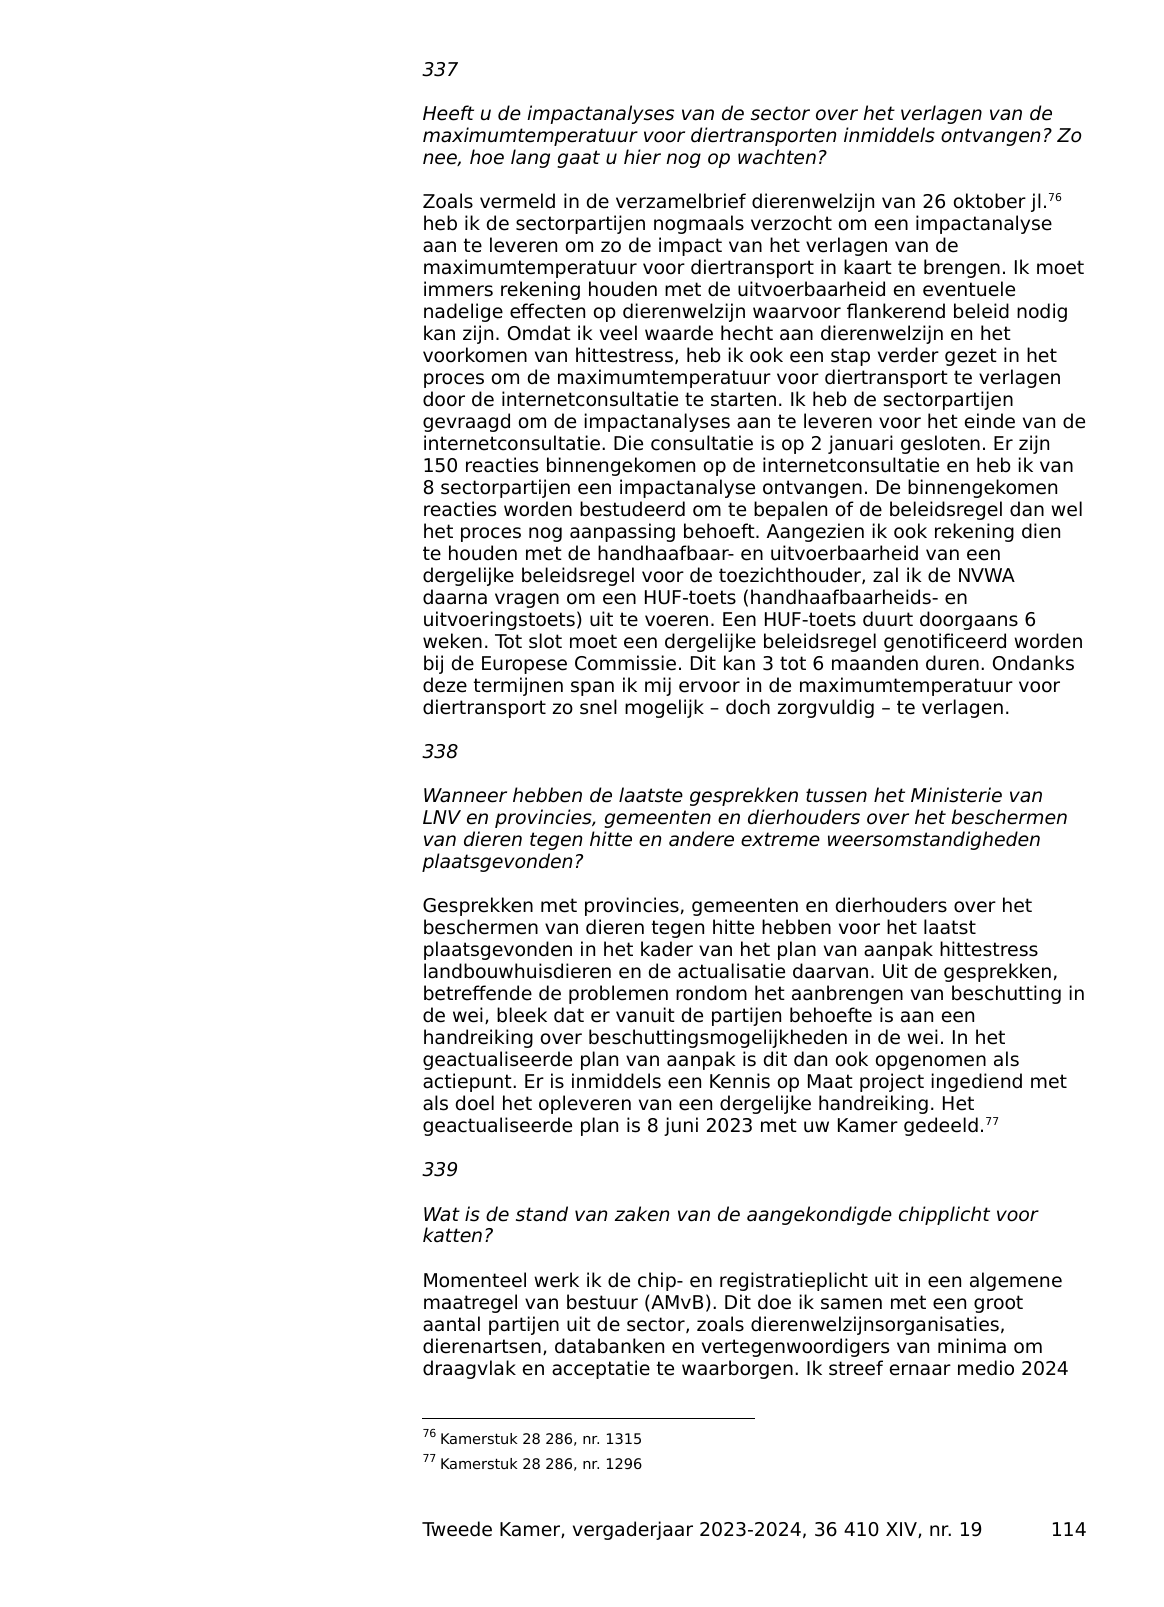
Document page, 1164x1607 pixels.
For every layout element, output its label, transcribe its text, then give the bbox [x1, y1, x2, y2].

subtitle 339 [422, 1159, 1087, 1181]
text Momenteel werk ik de chip- en registratieplicht uit in een algemene maatregel van bestuur (AMvB). Dit doe ik samen met een groot aantal partijen uit de sector, zoals dierenwelzijnsorganisaties, dierenartsen, databanken en vertegenwoordigers van minima om draagvlak en acceptatie te waarborgen. Ik streef ernaar medio 2024 [422, 1269, 1087, 1379]
text Kamerstuk 28 286, nr. 1296 [422, 1452, 1087, 1474]
text Wanneer hebben de laatste gesprekken tussen het Ministerie van LNV en provincies, gemeenten en dierhouders over het beschermen van dieren tegen hitte en andere extreme weersomstandigheden plaatsgevonden? [422, 785, 1087, 873]
subtitle 337 [422, 59, 1087, 81]
text Gesprekken met provincies, gemeenten en dierhouders over het beschermen van dieren tegen hitte hebben voor het laatst plaatsgevonden in het kader van het plan van aanpak hittestress landbouwhuisdieren en de actualisatie daarvan. Uit de gesprekken, betreffende de problemen rondom het aanbrengen van beschutting in de wei, bleek dat er vanuit de partijen behoefte is aan een handreiking over beschuttingsmogelijkheden in de wei. In het geactualiseerde plan van aanpak is dit dan ook opgenomen als actiepunt. Er is inmiddels een Kennis op Maat project ingediend met als doel het opleveren van een dergelijke handreiking. Het geactualiseerde plan is 8 juni 2023 met uw Kamer gedeeld. [422, 895, 1087, 1137]
text Zoals vermeld in de verzamelbrief dierenwelzijn van 26 oktober jl. heb ik de sectorpartijen nogmaals verzocht om een impactanalyse aan te leveren om zo de impact van het verlagen van de maximumtemperatuur voor diertransport in kaart te brengen. Ik moet immers rekening houden met de uitvoerbaarheid en eventuele nadelige effecten op dierenwelzijn waarvoor flankerend beleid nodig kan zijn. Omdat ik veel waarde hecht aan dierenwelzijn en het voorkomen van hittestress, heb ik ook een stap verder gezet in het proces om de maximumtemperatuur voor diertransport te verlagen door de internetconsultatie te starten. Ik heb de sectorpartijen gevraagd om de impactanalyses aan te leveren voor het einde van de internetconsultatie. Die consultatie is op 2 januari gesloten. Er zijn 150 reacties binnengekomen op de internetconsultatie en heb ik van 8 sectorpartijen een impactanalyse ontvangen. De binnengekomen reacties worden bestudeerd om te bepalen of de beleidsregel dan wel het proces nog aanpassing behoeft. Aangezien ik ook rekening dien te houden met de handhaafbaar- en uitvoerbaarheid van een dergelijke beleidsregel voor de toezichthouder, zal ik de NVWA daarna vragen om een HUF-toets (handhaafbaarheids- en uitvoeringstoets) uit te voeren. Een HUF-toets duurt doorgaans 6 weken. Tot slot moet een dergelijke beleidsregel genotificeerd worden bij de Europese Commissie. Dit kan 3 tot 6 maanden duren. Ondanks deze termijnen span ik mij ervoor in de maximumtemperatuur voor diertransport zo snel mogelijk – doch zorgvuldig – te verlagen. [422, 191, 1087, 719]
text Kamerstuk 28 286, nr. 1315 [422, 1427, 1087, 1449]
text Wat is de stand van zaken van de aangekondigde chipplicht voor katten? [422, 1203, 1087, 1247]
text Heeft u de impactanalyses van de sector over het verlagen van de maximumtemperatuur voor diertransporten inmiddels ontvangen? Zo nee, hoe lang gaat u hier nog op wachten? [422, 103, 1087, 169]
subtitle 338 [422, 741, 1087, 763]
